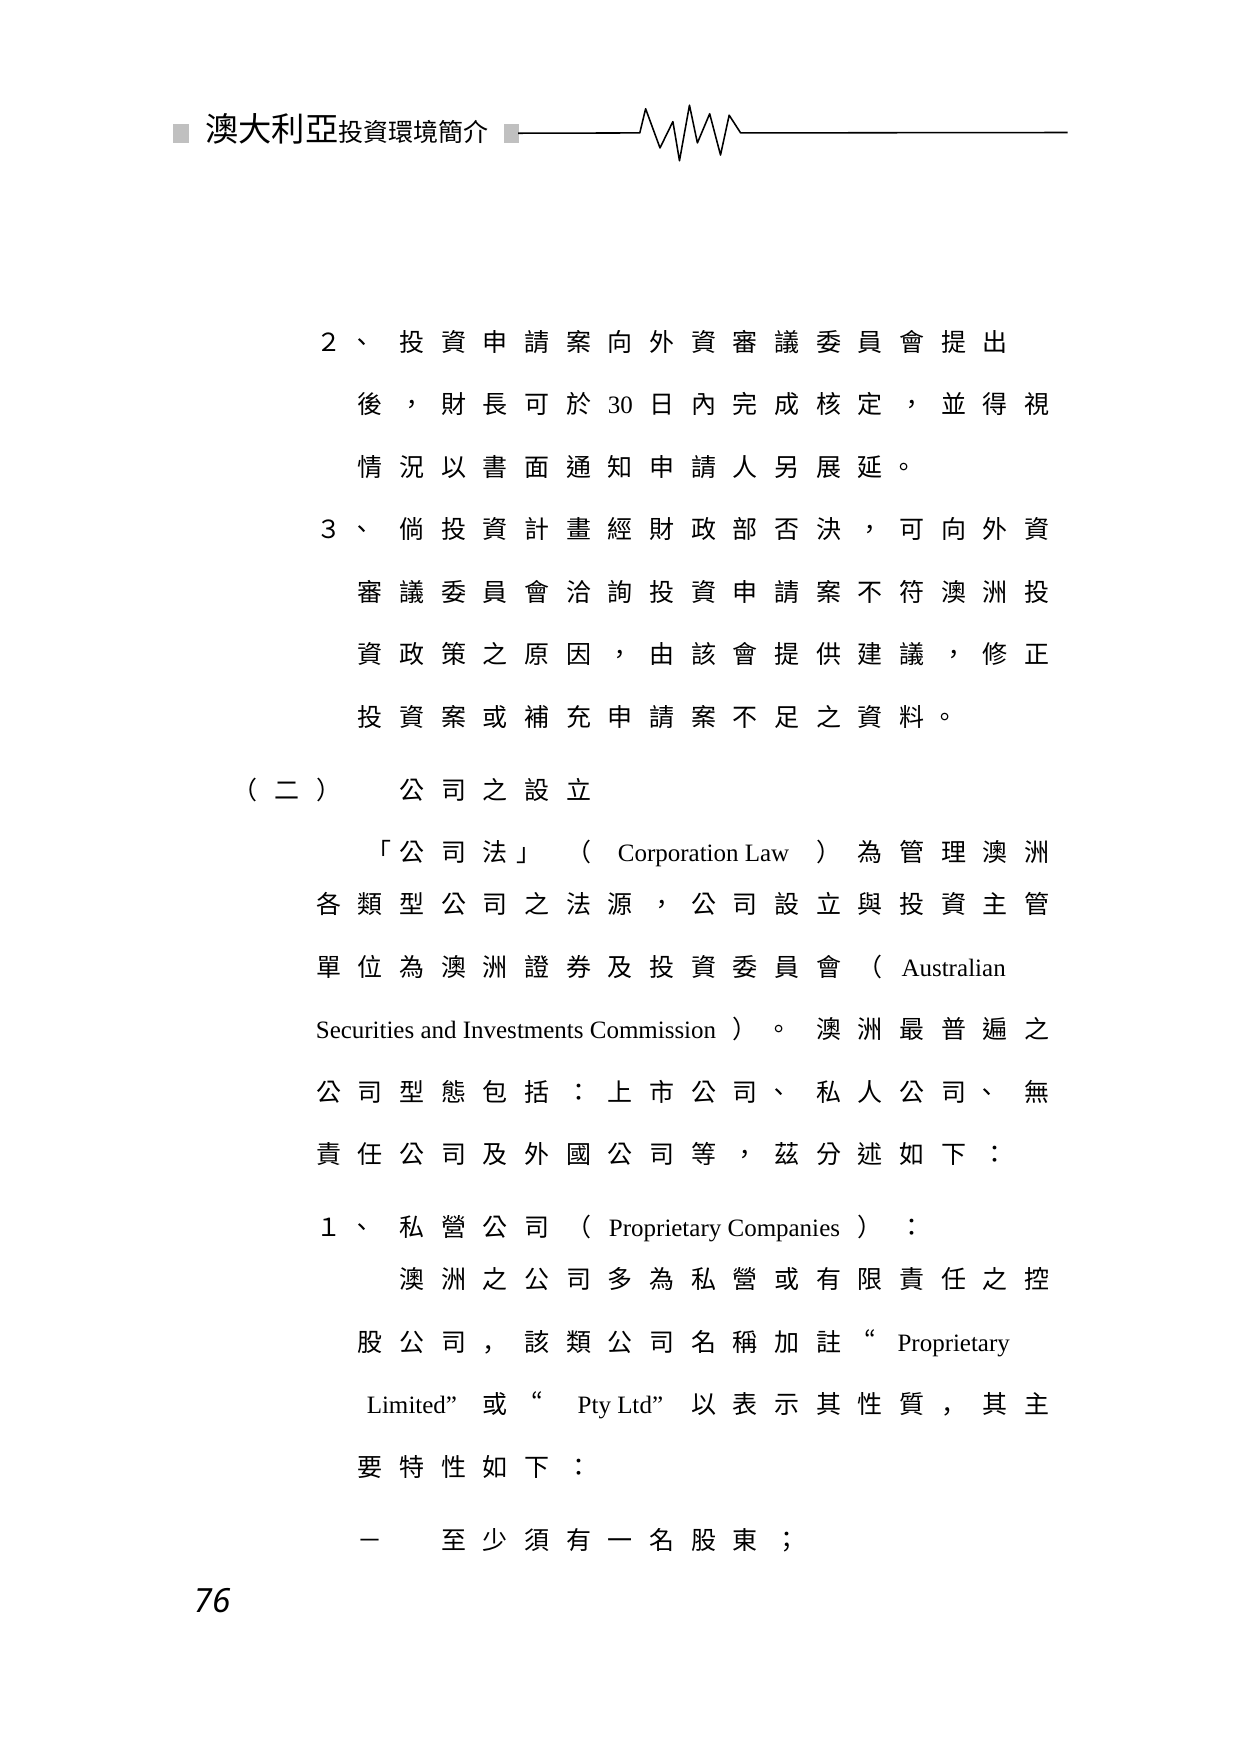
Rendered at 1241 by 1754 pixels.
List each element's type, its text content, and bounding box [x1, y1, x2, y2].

subtitle （二） 公司之設立 [207, 736, 1058, 799]
subtitle 澳洲之公司多為私營或有限責任之控股公司，該類公司名稱加註“Proprietary Limited”或“Pty Ltd”以表示其性質，其主要特性如下： [330, 1236, 1058, 1486]
subtitle １、私營公司（Proprietary Companies）： [281, 1174, 1058, 1236]
subtitle ２、投資申請案向外資審議委員會提出後，財長可於30日內完成核定，並得視情況以書面通知申請人另展延。 [281, 299, 1058, 486]
text 「公司法」（Corporation Law）為管理澳洲各類型公司之法源，公司設立與投資主管單位為澳洲證券及投資委員會（Australian Securities and Investments Commission）。澳洲最普遍之公司型態包括：上市公司、私人公司、無責任公司及外國公司等，茲分述如下： [281, 799, 1058, 1174]
text － 至少須有一名股東； [330, 1486, 1058, 1549]
subtitle ３、倘投資計畫經財政部否決，可向外資審議委員會洽詢投資申請案不符澳洲投資政策之原因，由該會提供建議，修正投資案或補充申請案不足之資料。 [281, 486, 1058, 736]
